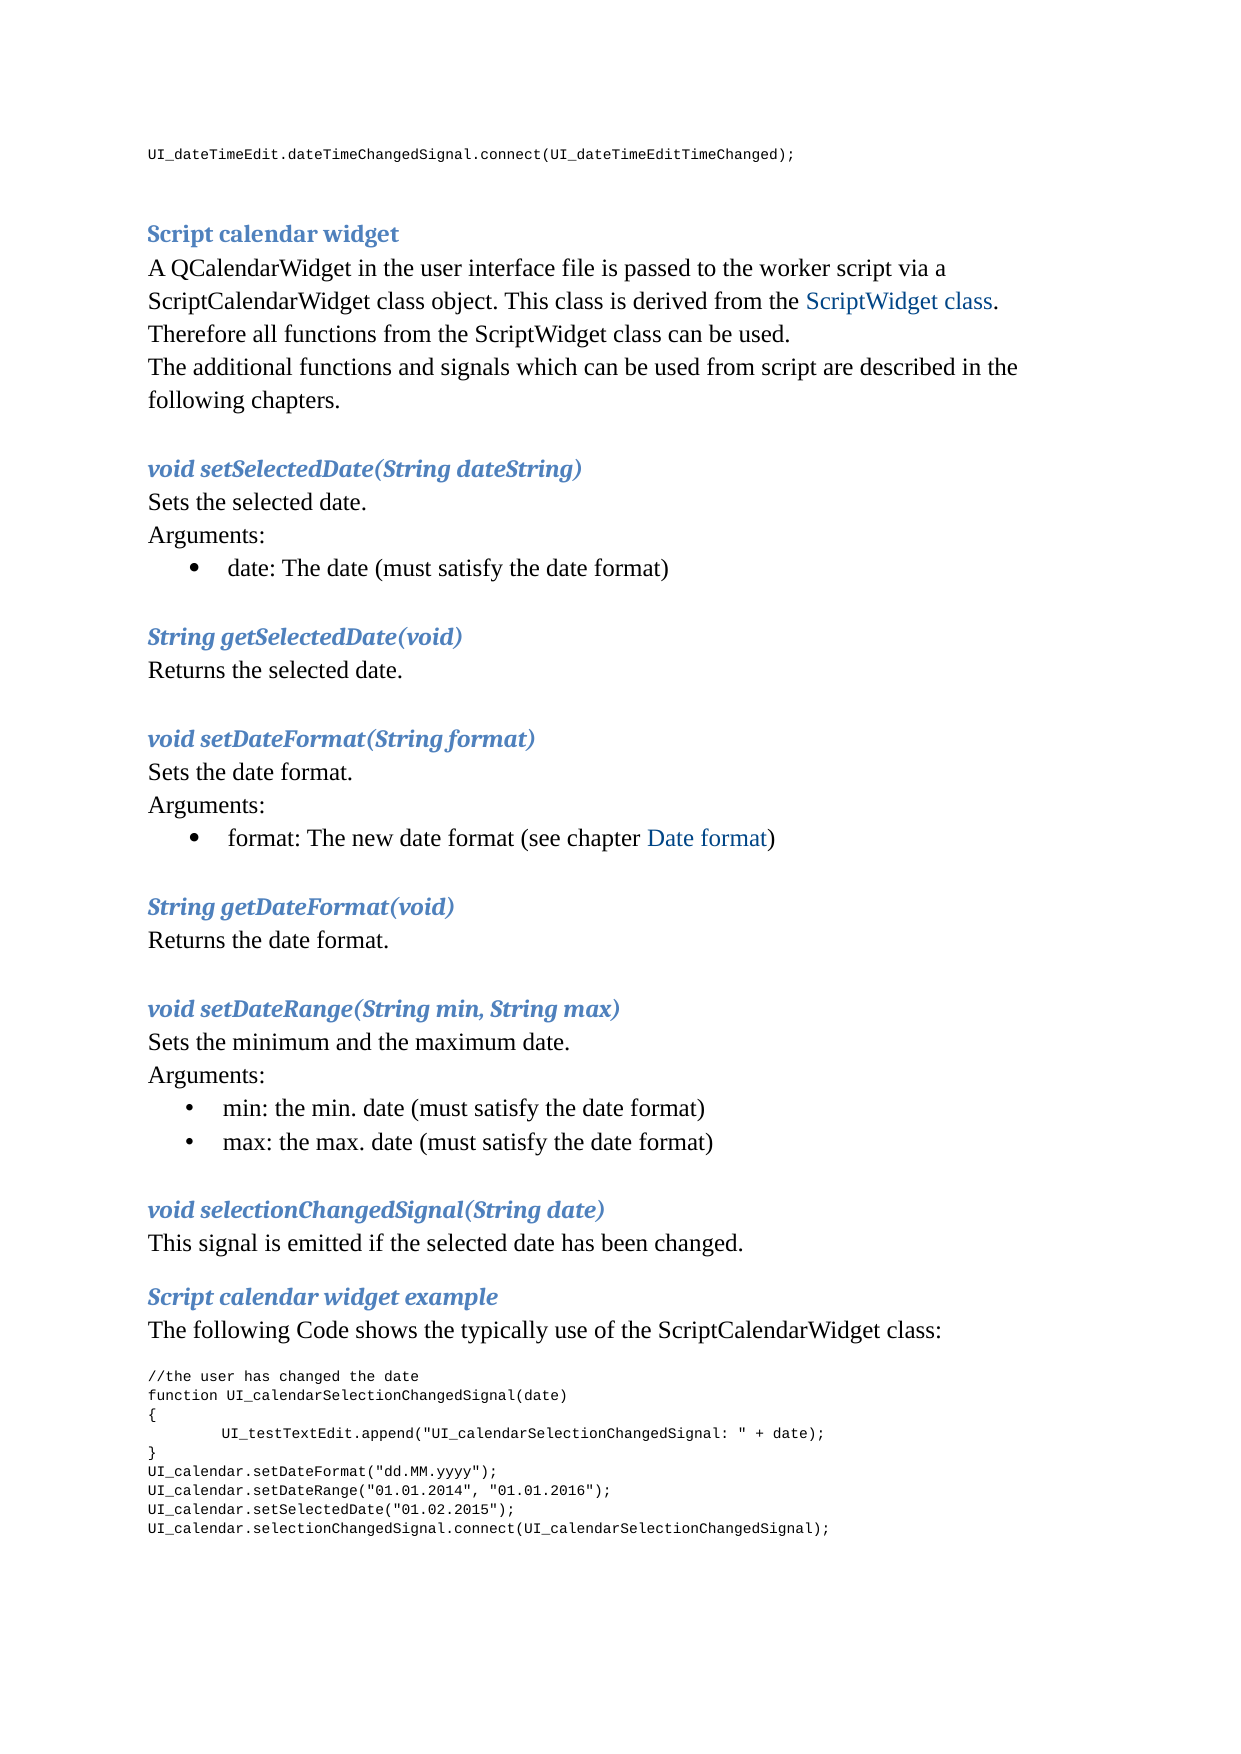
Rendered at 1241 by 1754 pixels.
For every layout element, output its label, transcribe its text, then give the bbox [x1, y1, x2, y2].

text UI_calendar.setSelectedDate("01.02.2015"); [148, 1502, 1093, 1518]
subtitle void setDateFormat(String format) [148, 724, 1093, 753]
text Sets the date format. [148, 757, 1093, 786]
text } [148, 1445, 1093, 1462]
text UI_calendar.selectionChangedSignal.connect(UI_calendarSelectionChangedSignal); [148, 1521, 1093, 1537]
subtitle void setSelectedDate(String dateString) [148, 454, 1093, 483]
text Arguments: [148, 1061, 1093, 1089]
text The additional functions and signals which can be used from script are described in the following chapters. [148, 352, 1093, 414]
subtitle String getSelectedDate(void) [148, 622, 1093, 651]
text Returns the selected date. [148, 656, 1093, 684]
list min: the min. date (must satisfy the date format) [185, 1093, 1093, 1122]
text A QCalendarWidget in the user interface file is passed to the worker script via a ScriptCalendarWidget class object. This class is derived from the ScriptWidget class. Therefore all functions from the ScriptWidget class can be used. [148, 253, 1093, 348]
text UI_calendar.setDateFormat("dd.MM.yyyy"); [148, 1464, 1093, 1481]
text //the user has changed the date [148, 1369, 1093, 1386]
text Sets the selected date. [148, 487, 1093, 516]
subtitle String getDateFormat(void) [148, 892, 1093, 921]
text Sets the minimum and the maximum date. [148, 1027, 1093, 1056]
text function UI_calendarSelectionChangedSignal(date) [148, 1388, 1093, 1405]
text UI_calendar.setDateRange("01.01.2014", "01.01.2016"); [148, 1483, 1093, 1499]
subtitle Script calendar widget example [148, 1282, 1093, 1311]
text The following Code shows the typically use of the ScriptCalendarWidget class: [148, 1315, 1093, 1344]
list date: The date (must satisfy the date format) [190, 553, 1093, 582]
subtitle void selectionChangedSignal(String date) [148, 1196, 1093, 1224]
list max: the max. date (must satisfy the date format) [185, 1127, 1093, 1155]
text UI_dateTimeEdit.dateTimeChangedSignal.connect(UI_dateTimeEditTimeChanged); [148, 148, 1093, 164]
text UI_testTextEdit.append("UI_calendarSelectionChangedSignal: " + date); [148, 1426, 1093, 1443]
text This signal is emitted if the selected date has been changed. [148, 1228, 1093, 1257]
text Arguments: [148, 521, 1093, 549]
subtitle Script calendar widget [148, 220, 1093, 249]
text { [148, 1407, 1093, 1424]
text Returns the date format. [148, 926, 1093, 954]
list format: The new date format (see chapter Date format) [190, 823, 1093, 852]
subtitle void setDateRange(String min, String max) [148, 994, 1093, 1023]
text Arguments: [148, 791, 1093, 819]
